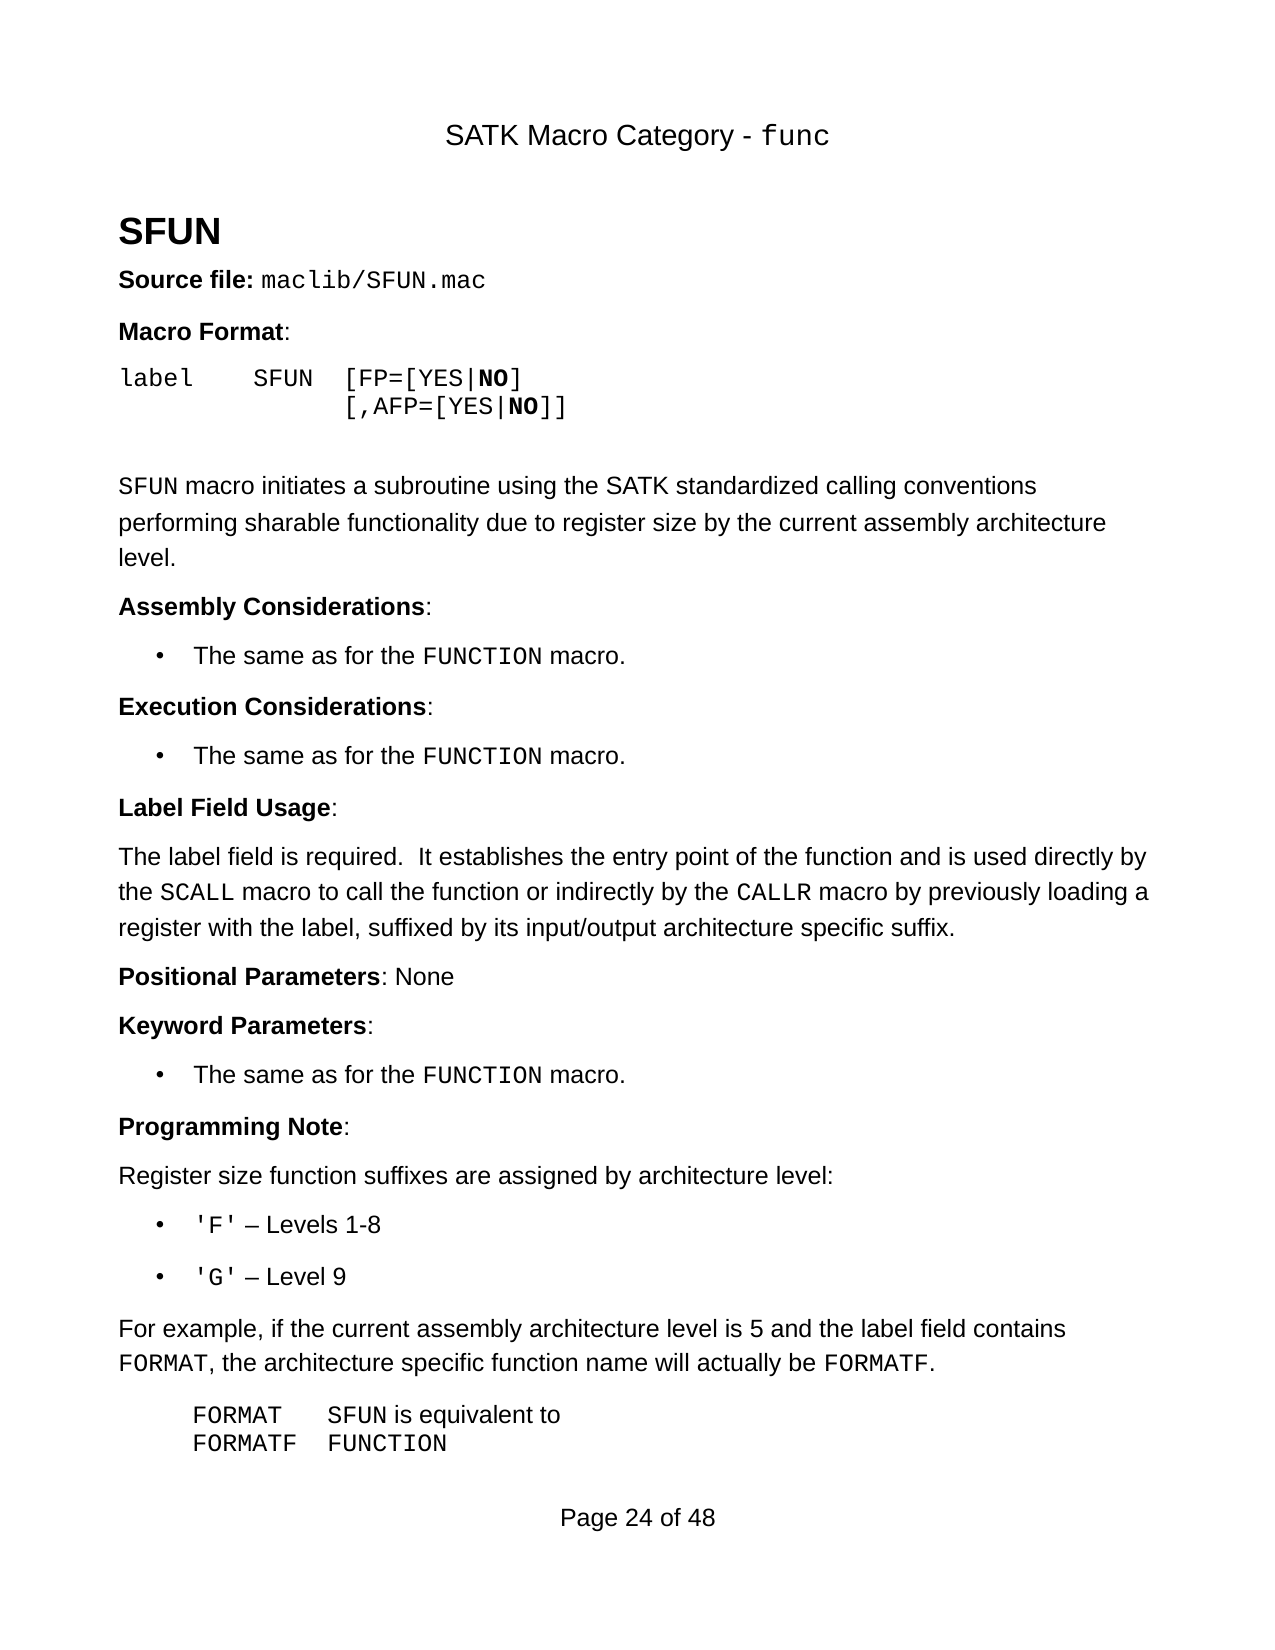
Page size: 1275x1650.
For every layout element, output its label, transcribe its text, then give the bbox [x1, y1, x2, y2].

text Execution Considerations: [118, 692, 1157, 721]
list The same as for the FUNCTION macro. [156, 641, 1157, 672]
text FORMAT SFUN is equivalent to [192, 1400, 1157, 1431]
list The same as for the FUNCTION macro. [156, 741, 1157, 772]
text Source file: maclib/SFUN.mac [118, 265, 1157, 296]
text For example, if the current assembly architecture level is 5 and the label field contains FORMAT, the architecture specific function name will actually be FORMATF. [118, 1313, 1157, 1379]
text [,AFP=[YES|NO]] [118, 394, 1157, 422]
text SFUN macro initiates a subroutine using the SATK standardized calling conventions performing sharable functionality due to register size by the current assembly architecture level. [118, 471, 1157, 571]
text Keyword Parameters: [118, 1011, 1157, 1040]
text Positional Parameters: None [118, 962, 1157, 991]
text label SFUN [FP=[YES|NO] [118, 366, 1157, 394]
subtitle SFUN [118, 209, 1157, 252]
text Label Field Usage: [118, 793, 1157, 822]
text Assembly Considerations: [118, 592, 1157, 620]
text FORMATF FUNCTION [192, 1431, 1157, 1459]
list 'G' – Level 9 [156, 1262, 1157, 1293]
text Programming Note: [118, 1112, 1157, 1141]
list The same as for the FUNCTION macro. [156, 1060, 1157, 1091]
list 'F' – Levels 1-8 [156, 1210, 1157, 1241]
text The label field is required. It establishes the entry point of the function and is used directly by the SCALL macro to call the function or indirectly by the CALLR macro by previously loading a register with the label, suffixed by its input/output architecture specific suffix. [118, 842, 1157, 942]
text Macro Format: [118, 317, 1157, 345]
text Register size function suffixes are assigned by architecture level: [118, 1161, 1157, 1190]
